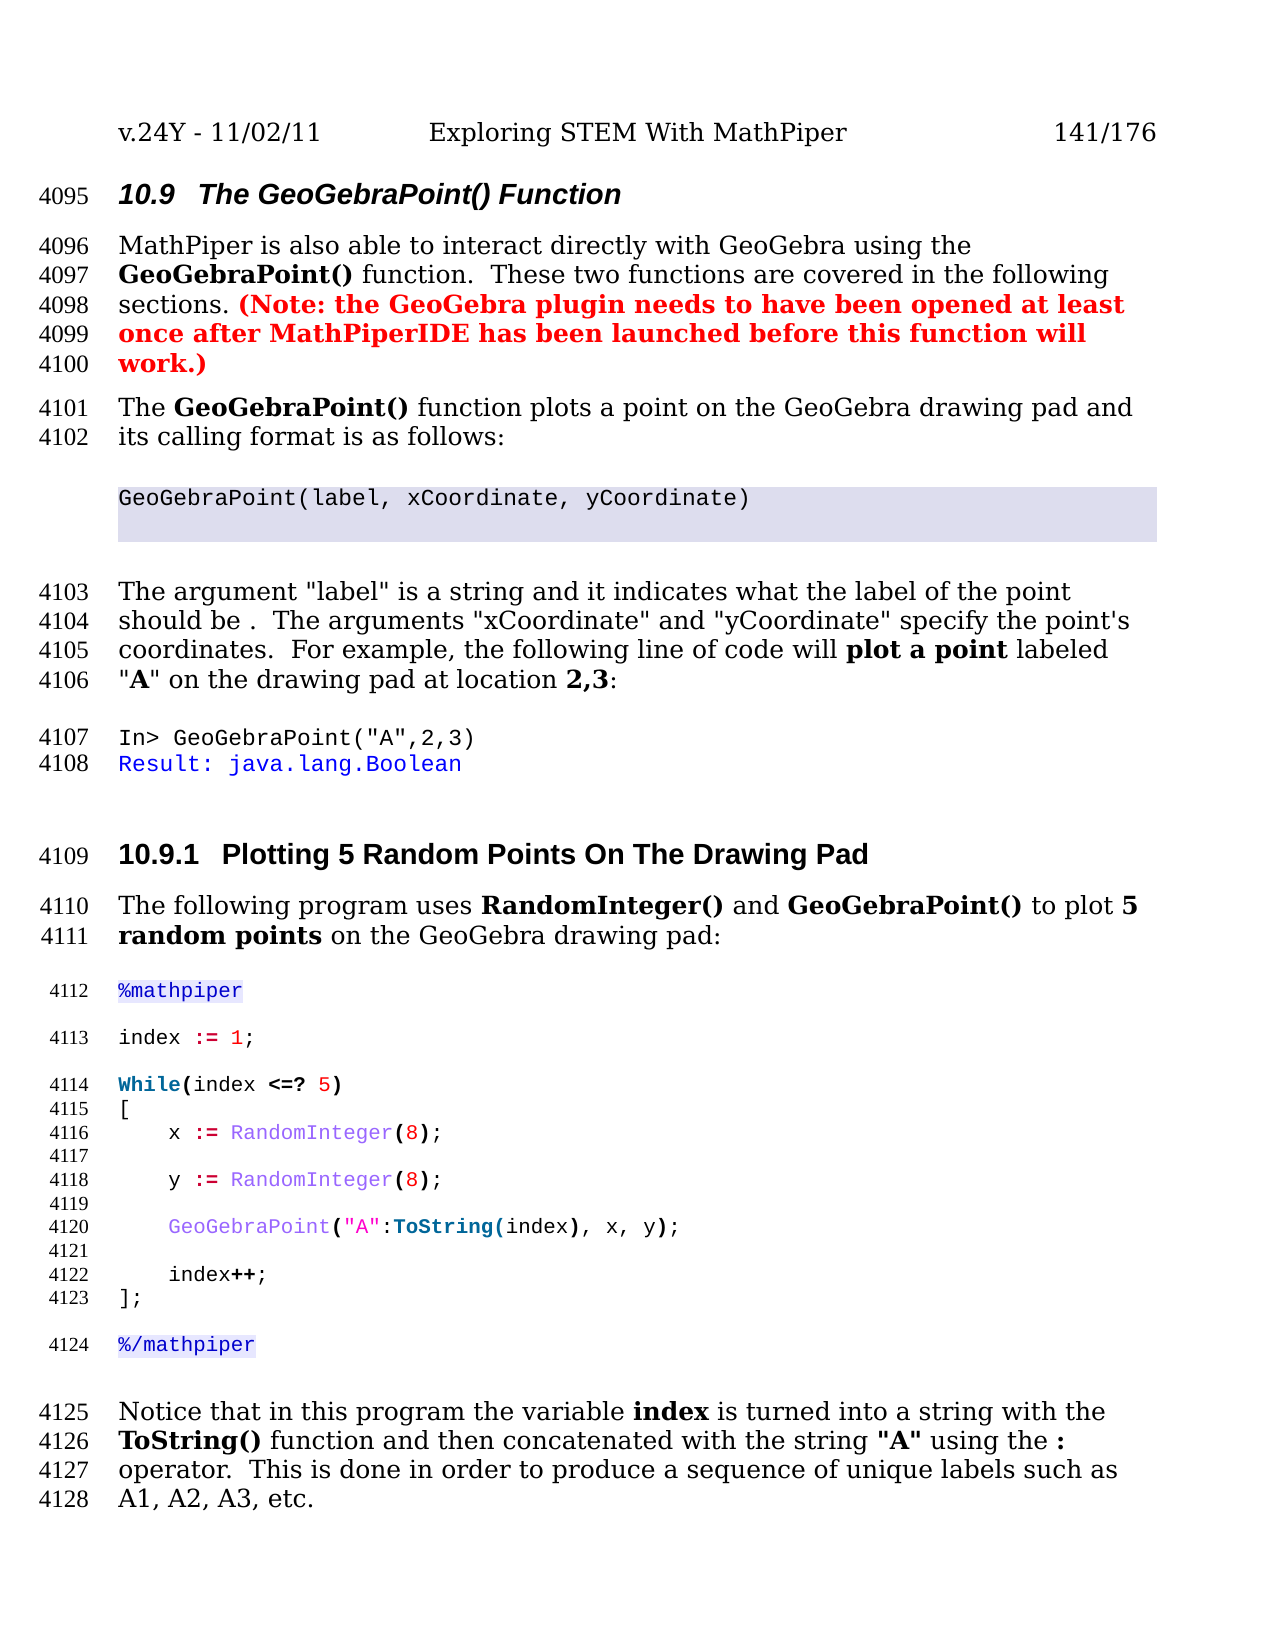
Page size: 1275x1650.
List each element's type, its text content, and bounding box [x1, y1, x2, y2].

text Result: java.lang.Boolean [118, 752, 1157, 778]
text While(index <=? 5) [118, 1074, 1157, 1098]
text index++; [118, 1263, 1157, 1287]
text y := RandomInteger(8); [118, 1169, 1157, 1193]
text The following program uses RandomInteger() and GeoGebraPoint() to plot 5 random points on the GeoGebra drawing pad: [118, 891, 1157, 950]
subtitle Plotting 5 Random Points On The Drawing Pad [118, 837, 1157, 870]
text %mathpiper [118, 980, 1157, 1003]
table_header GeoGebraPoint(label, xCoordinate, yCoordinate) [118, 487, 1157, 542]
text ]; [118, 1287, 1157, 1311]
text GeoGebraPoint("A":ToString(index), x, y); [118, 1216, 1157, 1240]
text x := RandomInteger(8); [118, 1122, 1157, 1145]
text %/mathpiper [118, 1334, 1157, 1358]
text Notice that in this program the variable index is turned into a string with the ToString() function and then concatenated with the string "A" using the : operator. This is done in order to produce a sequence of unique labels such as A1, A2, A3, etc. [118, 1397, 1157, 1514]
text In> GeoGebraPoint("A",2,3) [118, 726, 1157, 752]
text index := 1; [118, 1027, 1157, 1051]
text [ [118, 1098, 1157, 1122]
text MathPiper is also able to interact directly with GeoGebra using the GeoGebraPoint() function. These two functions are covered in the following sections. (Note: the GeoGebra plugin needs to have been opened at least once after MathPiperIDE has been launched before this function will work.) [118, 231, 1157, 378]
subtitle The GeoGebraPoint() Function [118, 177, 1157, 210]
text The argument "label" is a string and it indicates what the label of the point should be . The arguments "xCoordinate" and "yCoordinate" specify the point's coordinates. For example, the following line of code will plot a point labeled "A" on the drawing pad at location 2,3: [118, 577, 1157, 694]
text The GeoGebraPoint() function plots a point on the GeoGebra drawing pad and its calling format is as follows: [118, 393, 1157, 451]
